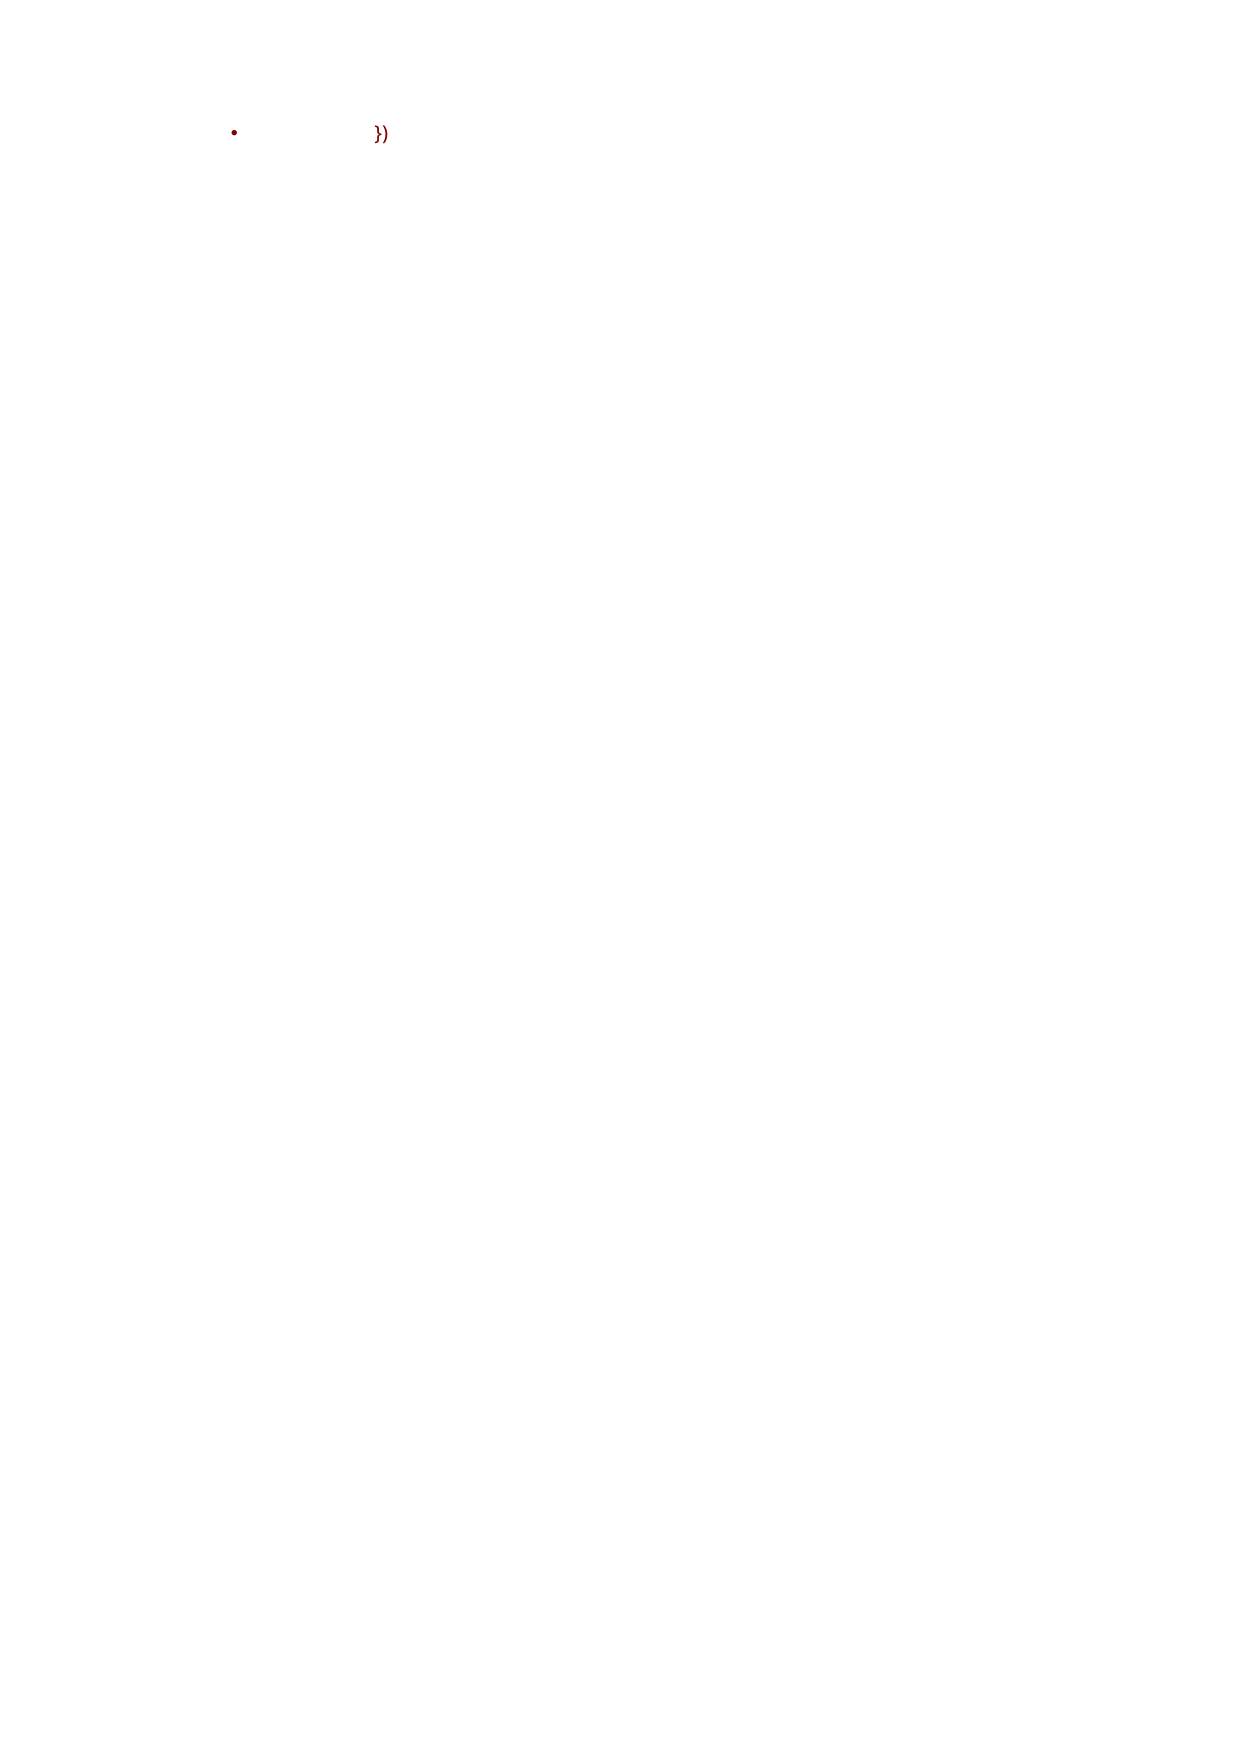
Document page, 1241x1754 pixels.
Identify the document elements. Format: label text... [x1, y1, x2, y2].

list }) [231, 118, 1122, 146]
